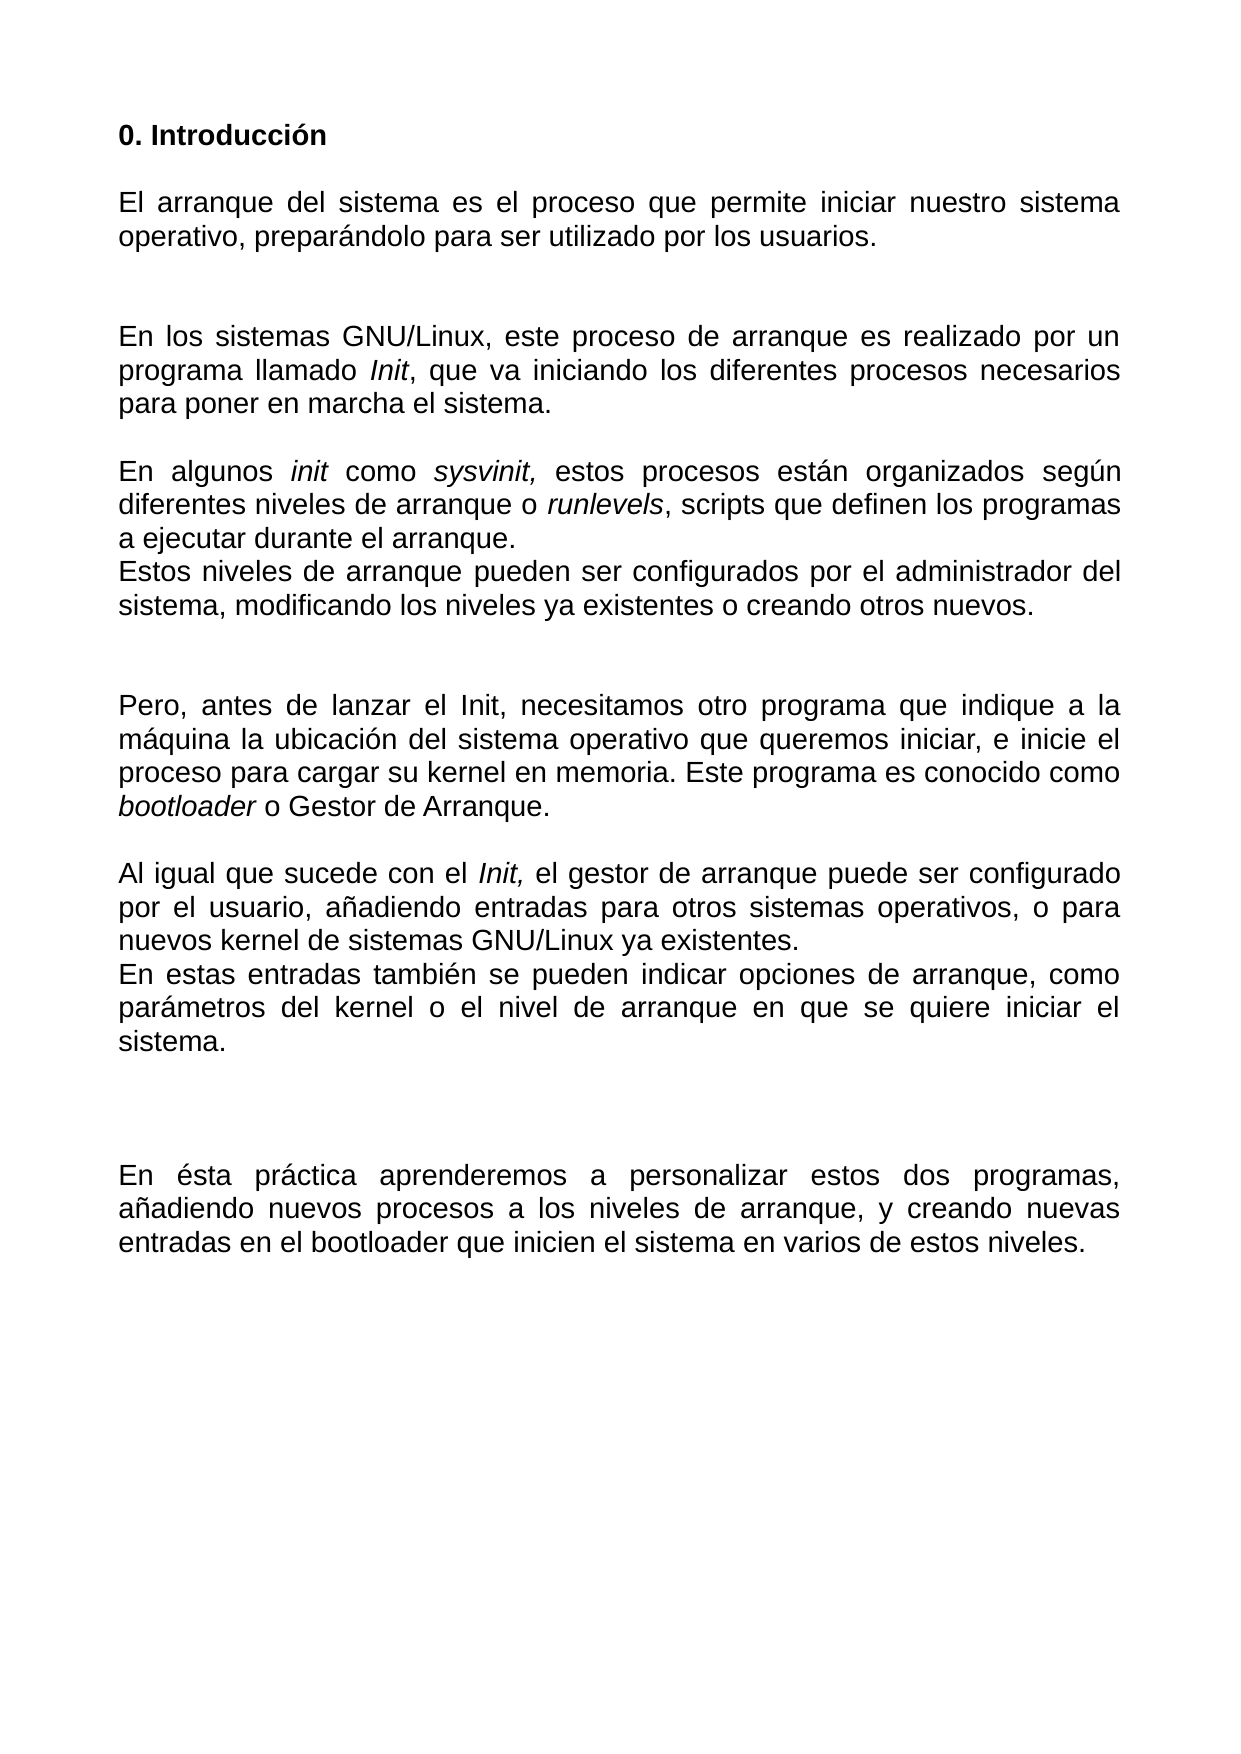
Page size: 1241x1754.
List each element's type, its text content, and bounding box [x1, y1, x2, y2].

text En estas entradas también se pueden indicar opciones de arranque, como parámetros del kernel o el nivel de arranque en que se quiere iniciar el sistema. [118, 957, 1122, 1057]
text 0. Introducción [118, 118, 1122, 152]
text Pero, antes de lanzar el Init, necesitamos otro programa que indique a la máquina la ubicación del sistema operativo que queremos iniciar, e inicie el proceso para cargar su kernel en memoria. Este programa es conocido como bootloader o Gestor de Arranque. [118, 688, 1122, 822]
text En los sistemas GNU/Linux, este proceso de arranque es realizado por un programa llamado Init, que va iniciando los diferentes procesos necesarios para poner en marcha el sistema. [118, 319, 1122, 420]
text En ésta práctica aprenderemos a personalizar estos dos programas, añadiendo nuevos procesos a los niveles de arranque, y creando nuevas entradas en el bootloader que inicien el sistema en varios de estos niveles. [118, 1158, 1122, 1258]
text En algunos init como sysvinit, estos procesos están organizados según diferentes niveles de arranque o runlevels, scripts que definen los programas a ejecutar durante el arranque. [118, 453, 1122, 554]
text El arranque del sistema es el proceso que permite iniciar nuestro sistema operativo, preparándolo para ser utilizado por los usuarios. [118, 185, 1122, 252]
text Estos niveles de arranque pueden ser configurados por el administrador del sistema, modificando los niveles ya existentes o creando otros nuevos. [118, 554, 1122, 621]
text Al igual que sucede con el Init, el gestor de arranque puede ser configurado por el usuario, añadiendo entradas para otros sistemas operativos, o para nuevos kernel de sistemas GNU/Linux ya existentes. [118, 856, 1122, 957]
